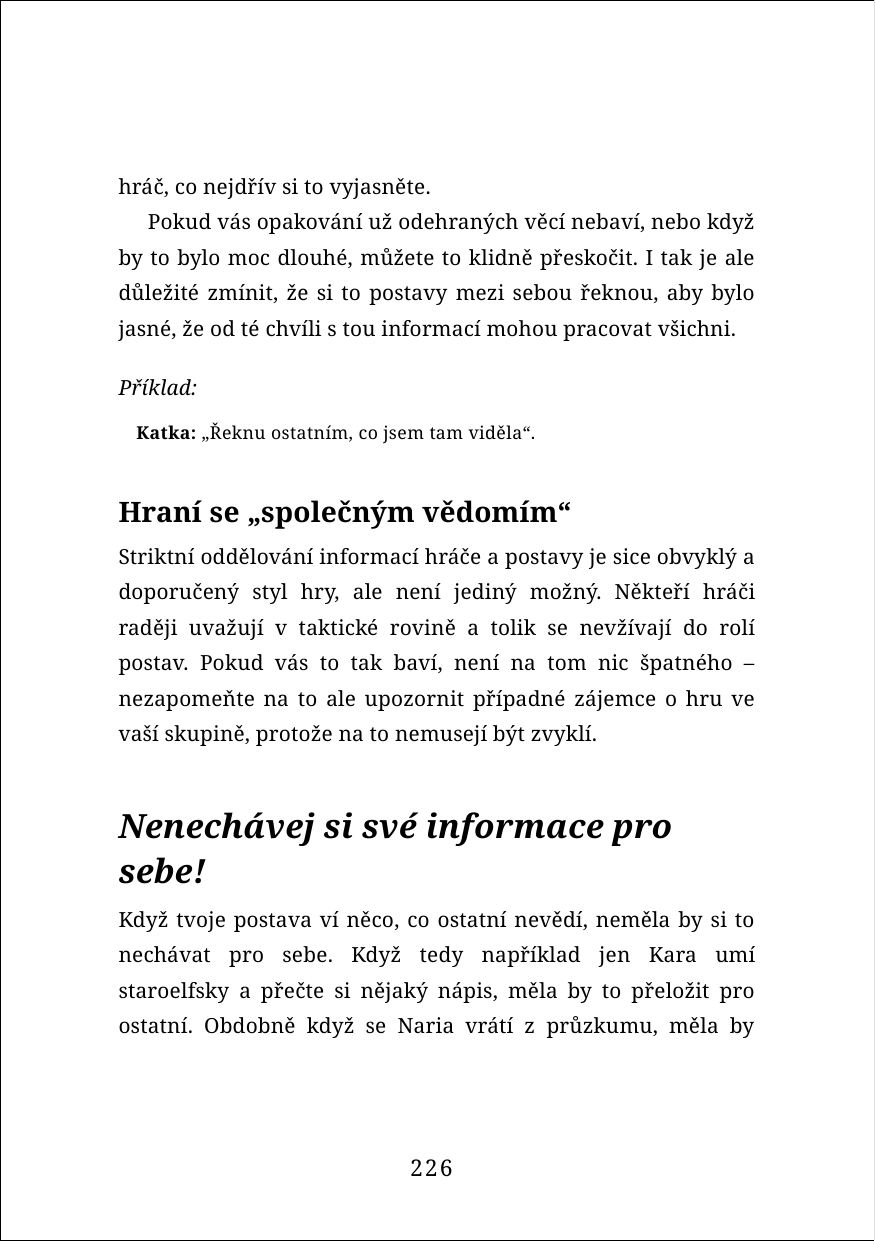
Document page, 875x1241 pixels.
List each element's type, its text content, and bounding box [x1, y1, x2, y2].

text Striktní oddělování informací hráče a postavy je sice obvyklý a doporučený styl hry, ale není jediný možný. Někteří hráči raději uvažují v taktické rovině a tolik se nevžívají do rolí postav. Pokud vás to tak baví, není na tom nic špatného – nezapomeňte na to ale upozornit případné zájemce o hru ve vaší skupině, protože na to nemusejí být zvyklí. [118, 542, 756, 748]
subtitle Hraní se „společným vědomím“ [118, 492, 756, 530]
text Katka: „Řeknu ostatním, co jsem tam viděla“. [136, 420, 756, 444]
subtitle Nenechávej si své informace pro sebe! [118, 802, 756, 893]
text Když tvoje postava ví něco, co ostatní nevědí, neměla by si to nechávat pro sebe. Když tedy například jen Kara umí staroelfsky a přečte si nějaký nápis, měla by to přeložit pro ostatní. Obdobně když se Naria vrátí z průzkumu, měla by [118, 905, 756, 1040]
text Příklad: [118, 373, 756, 401]
text hráč, co nejdřív si to vyjasněte. Pokud vás opakování už odehraných věcí nebaví, nebo když by to bylo moc dlouhé, můžete to klidně přeskočit. I tak je ale důležité zmínit, že si to postavy mezi sebou řeknou, aby bylo jasné, že od té chvíli s tou informací mohou pracovat všichni. [118, 172, 756, 342]
